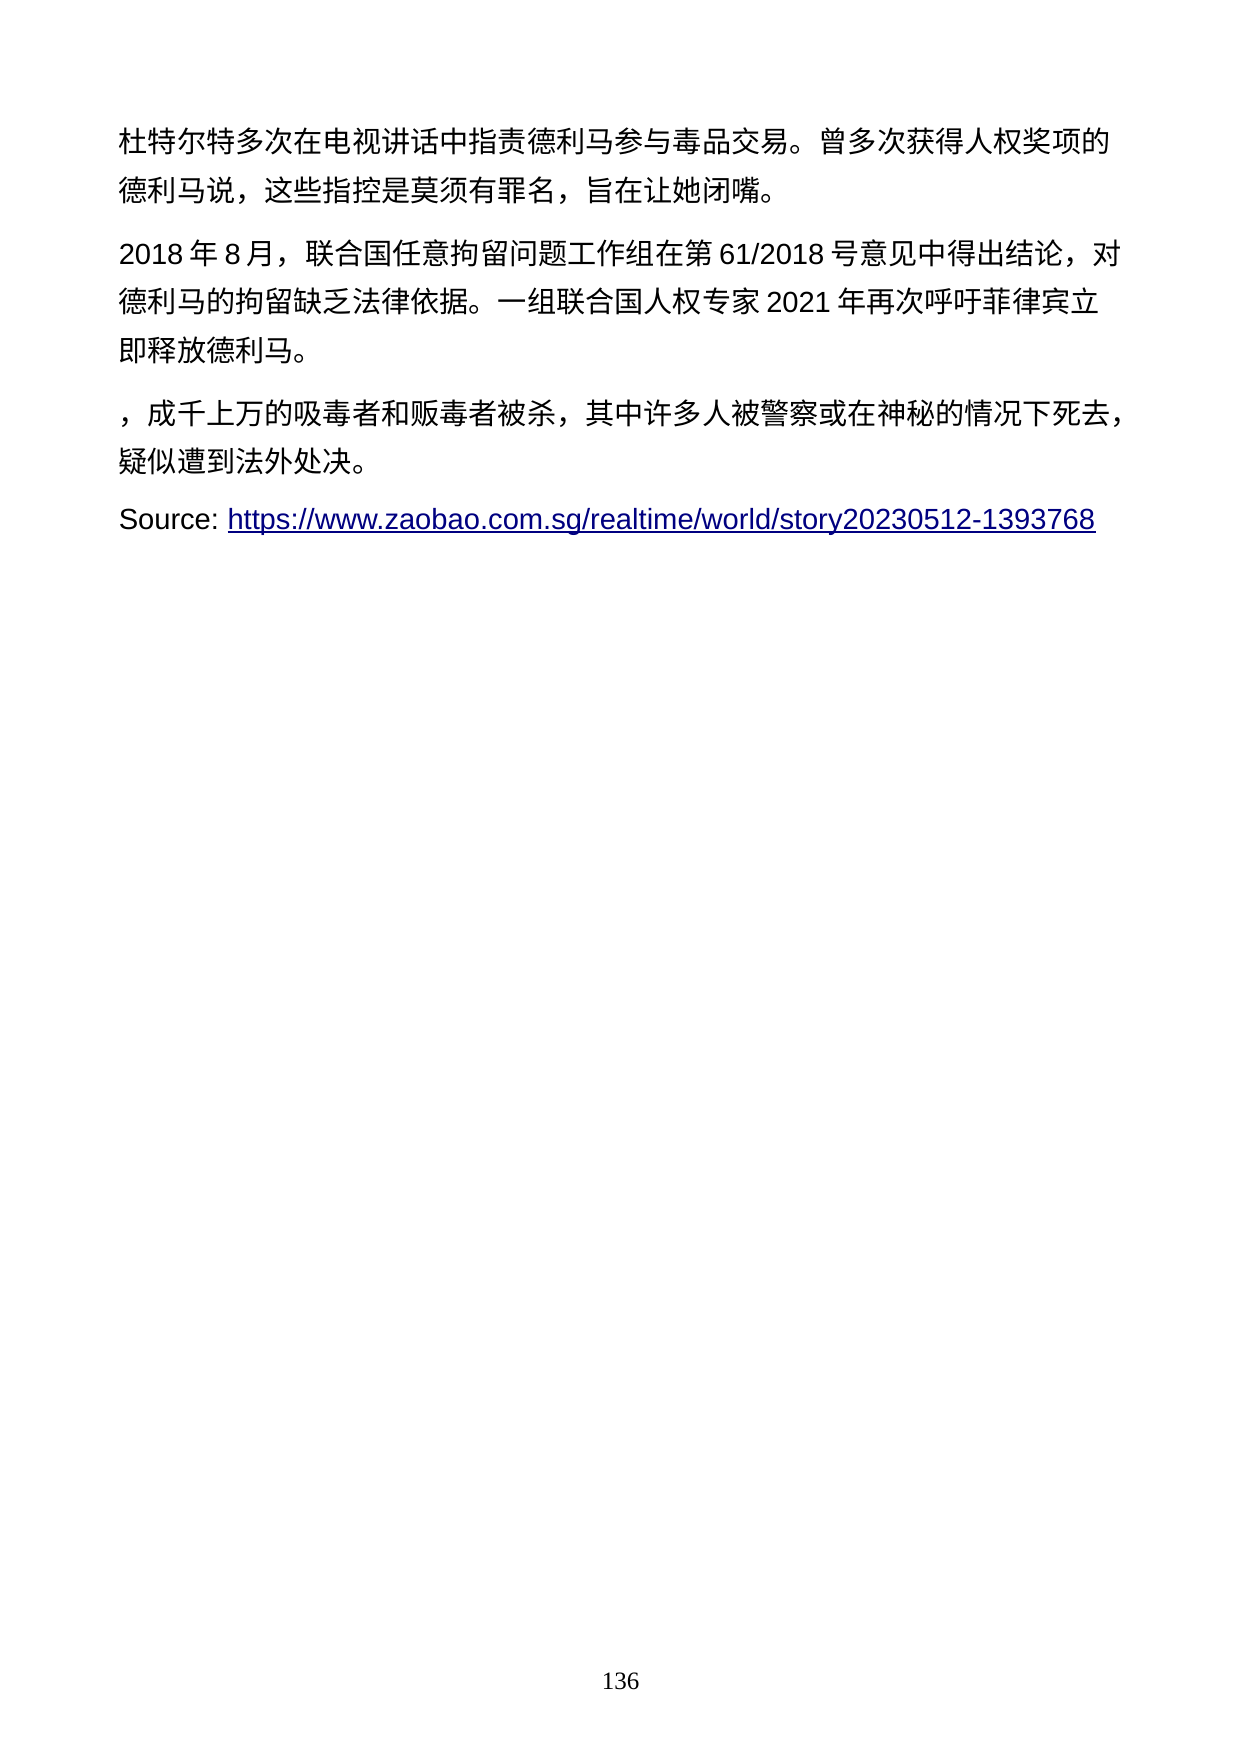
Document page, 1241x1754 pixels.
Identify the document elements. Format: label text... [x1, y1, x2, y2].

text ，成千上万的吸毒者和贩毒者被杀，其中许多人被警察或在神秘的情况下死去，疑似遭到法外处决。 [118, 390, 1122, 481]
text 杜特尔特多次在电视讲话中指责德利马参与毒品交易。曾多次获得人权奖项的德利马说，这些指控是莫须有罪名，旨在让她闭嘴。 [118, 118, 1122, 209]
text 2018年8月，联合国任意拘留问题工作组在第61/2018号意见中得出结论，对德利马的拘留缺乏法律依据。一组联合国人权专家2021年再次呼吁菲律宾立即释放德利马。 [118, 230, 1122, 369]
text Source: https://www.zaobao.com.sg/realtime/world/story20230512-1393768 [118, 502, 1122, 536]
